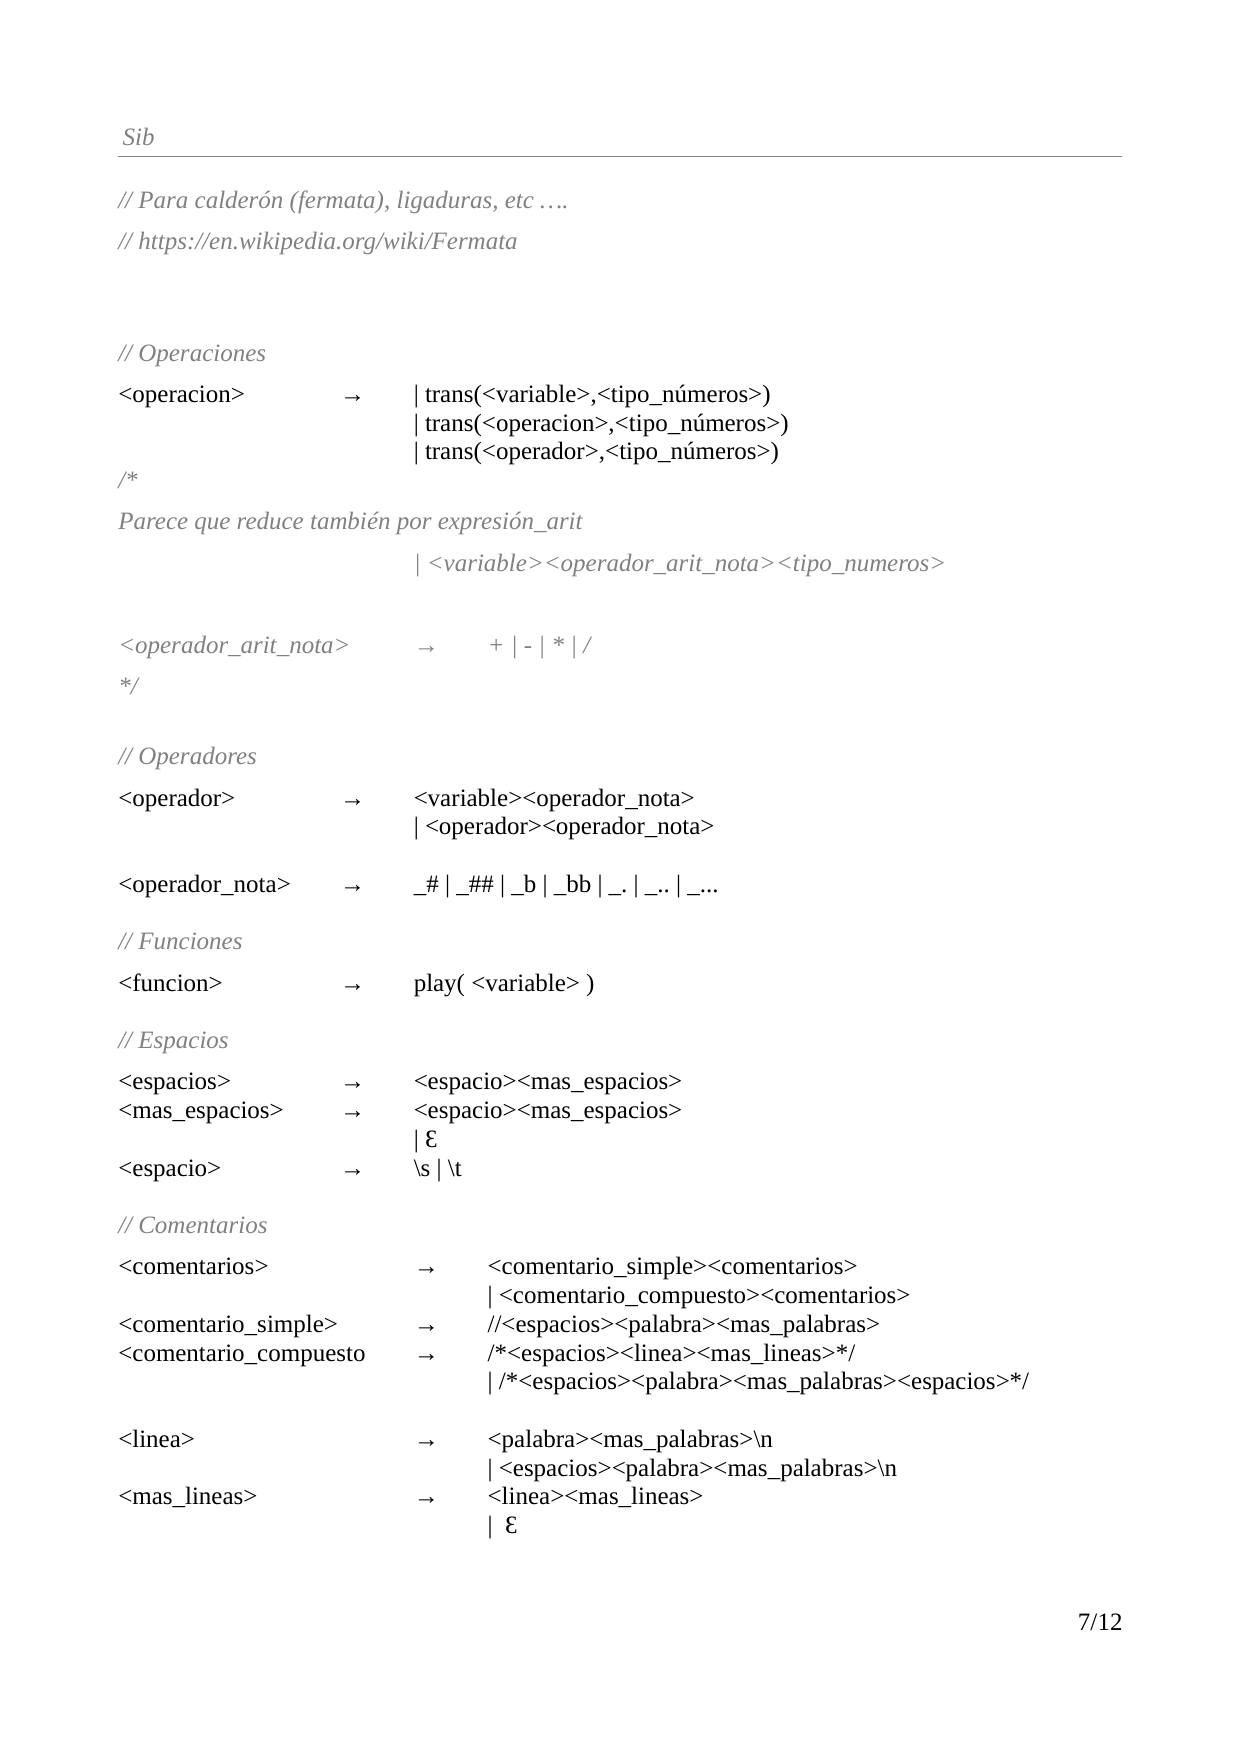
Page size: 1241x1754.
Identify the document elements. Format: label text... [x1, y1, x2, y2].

text // https://en.wikipedia.org/wiki/Fermata [118, 226, 1122, 255]
text | Ɛ [118, 1124, 1122, 1153]
text <mas_lineas> → <linea><mas_lineas> [118, 1481, 1122, 1510]
text /* [118, 465, 1122, 494]
text <linea> → <palabra><mas_palabras>\n [118, 1424, 1122, 1453]
text <comentario_simple> → //<espacios><palabra><mas_palabras> [118, 1309, 1122, 1338]
text <comentarios> → <comentario_simple><comentarios> [118, 1251, 1122, 1280]
text <funcion> → play( <variable> ) [118, 968, 1122, 996]
text | trans(<operador>,<tipo_números>) [118, 436, 1122, 465]
text | <variable><operador_arit_nota><tipo_numeros> [118, 548, 1122, 576]
text // Comentarios [118, 1210, 1122, 1239]
text <mas_espacios> → <espacio><mas_espacios> [118, 1095, 1122, 1124]
text | /*<espacios><palabra><mas_palabras><espacios>*/ [118, 1366, 1122, 1395]
text | Ɛ [118, 1510, 1122, 1539]
text <comentario_compuesto → /*<espacios><linea><mas_lineas>*/ [118, 1338, 1122, 1366]
text // Funciones [118, 926, 1122, 955]
text <operacion> → | trans(<variable>,<tipo_números>) [118, 379, 1122, 408]
text // Para calderón (fermata), ligaduras, etc …. [118, 185, 1122, 214]
text // Operadores [118, 741, 1122, 770]
text | <operador><operador_nota> [118, 811, 1122, 840]
text <operador_nota> → _# | _## | _b | _bb | _. | _.. | _... [118, 869, 1122, 898]
text <espacios> → <espacio><mas_espacios> [118, 1066, 1122, 1095]
text <espacio> → \s | \t [118, 1153, 1122, 1181]
text | <espacios><palabra><mas_palabras>\n [118, 1453, 1122, 1481]
text */ [118, 671, 1122, 700]
text | trans(<operacion>,<tipo_números>) [118, 408, 1122, 436]
text <operador_arit_nota> → + | - | * | / [118, 630, 1122, 659]
text Parece que reduce también por expresión_arit [118, 506, 1122, 535]
text <operador> → <variable><operador_nota> [118, 783, 1122, 811]
text // Espacios [118, 1025, 1122, 1054]
text // Operaciones [118, 338, 1122, 366]
text | <comentario_compuesto><comentarios> [118, 1280, 1122, 1309]
